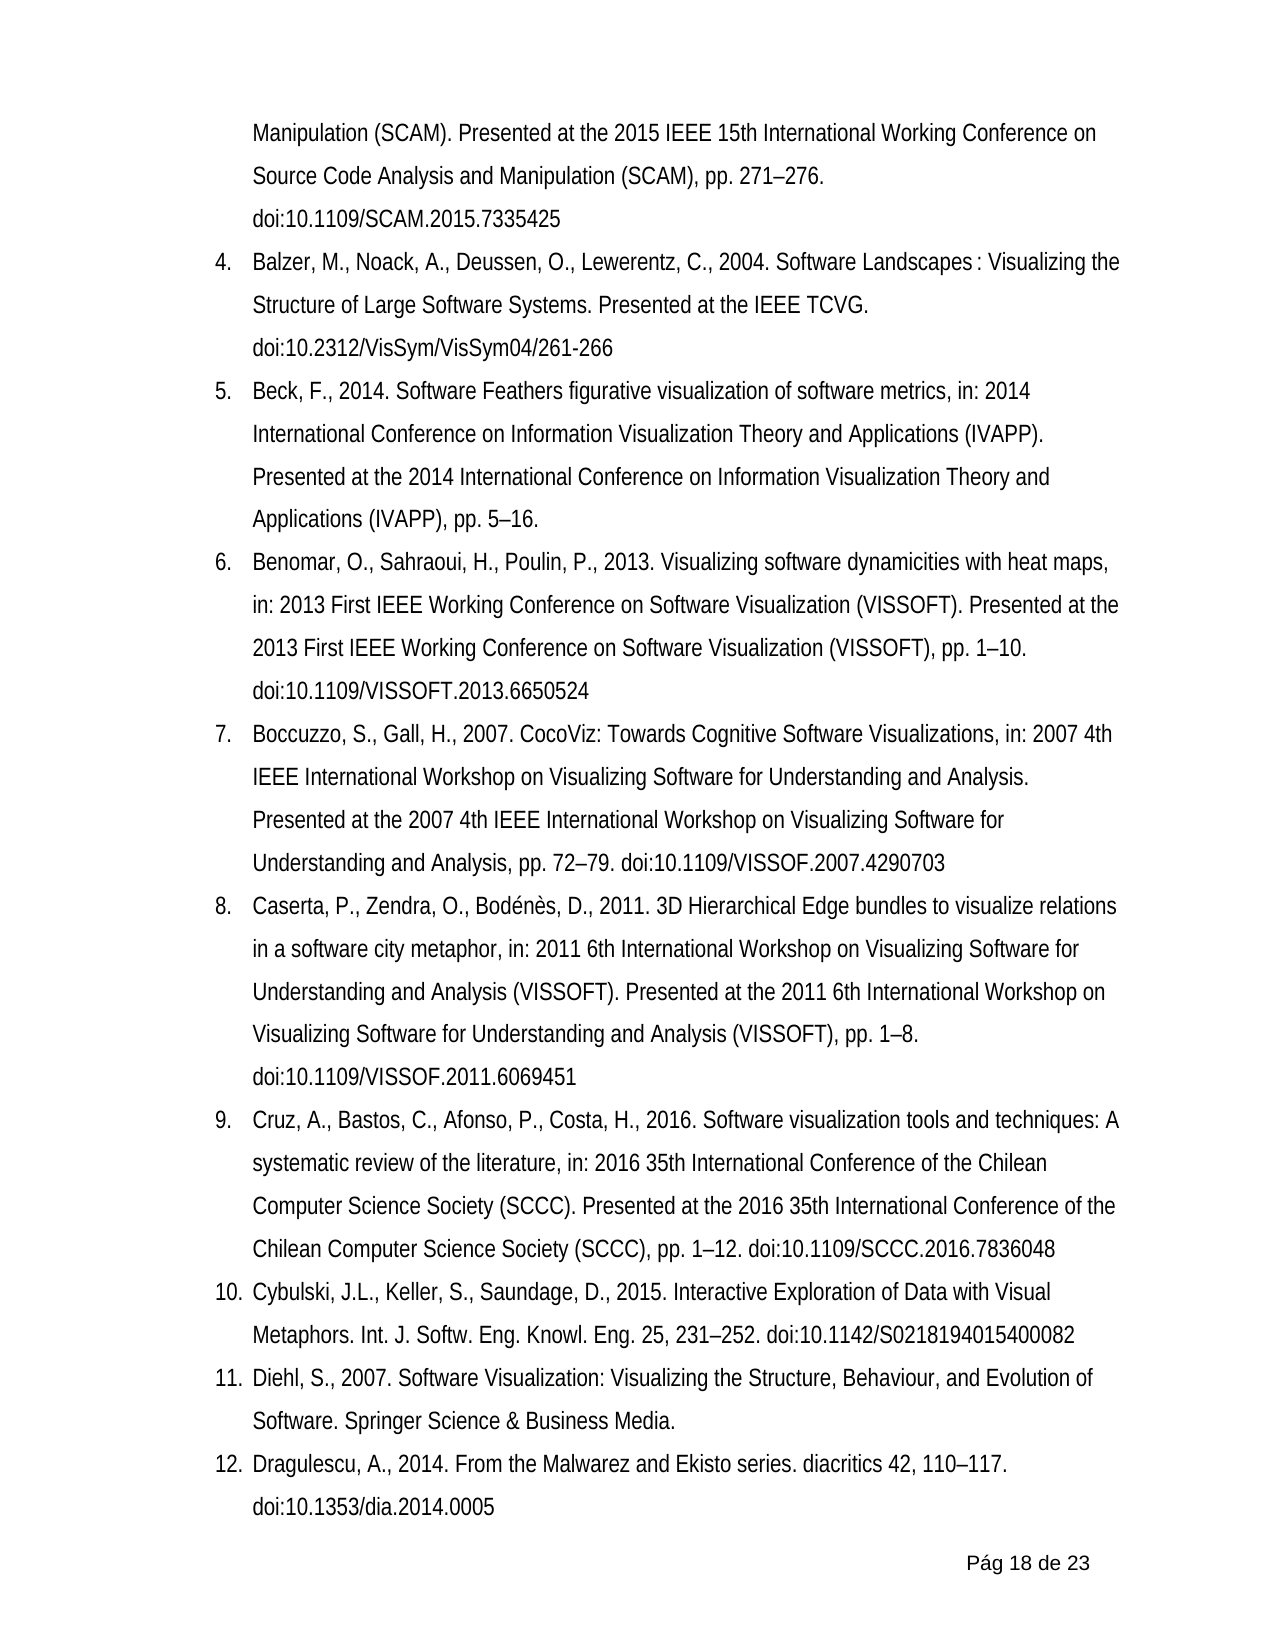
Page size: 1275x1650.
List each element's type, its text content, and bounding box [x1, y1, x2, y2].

list Cybulski, J.L., Keller, S., Saundage, D., 2015. Interactive Exploration of Data with Visual Metaphors. Int. J. Softw. Eng. Knowl. Eng. 25, 231–252. doi:10.1142/S0218194015400082 [215, 1277, 1127, 1348]
list Beck, F., 2014. Software Feathers figurative visualization of software metrics, in: 2014 International Conference on Information Visualization Theory and Applications (IVAPP). Presented at the 2014 International Conference on Information Visualization Theory and Applications (IVAPP), pp. 5–16. [215, 376, 1127, 533]
list Manipulation (SCAM). Presented at the 2015 IEEE 15th International Working Conference on Source Code Analysis and Manipulation (SCAM), pp. 271–276. doi:10.1109/SCAM.2015.7335425 [215, 118, 1127, 233]
list Caserta, P., Zendra, O., Bodénès, D., 2011. 3D Hierarchical Edge bundles to visualize relations in a software city metaphor, in: 2011 6th International Workshop on Visualizing Software for Understanding and Analysis (VISSOFT). Presented at the 2011 6th International Workshop on Visualizing Software for Understanding and Analysis (VISSOFT), pp. 1–8. doi:10.1109/VISSOF.2011.6069451 [215, 891, 1127, 1091]
list Balzer, M., Noack, A., Deussen, O., Lewerentz, C., 2004. Software Landscapes : Visualizing the Structure of Large Software Systems. Presented at the IEEE TCVG. doi:10.2312/VisSym/VisSym04/261-266 [215, 247, 1127, 361]
list Dragulescu, A., 2014. From the Malwarez and Ekisto series. diacritics 42, 110–117. doi:10.1353/dia.2014.0005 [215, 1448, 1127, 1520]
list Diehl, S., 2007. Software Visualization: Visualizing the Structure, Behaviour, and Evolution of Software. Springer Science & Business Media. [215, 1363, 1127, 1434]
list Boccuzzo, S., Gall, H., 2007. CocoViz: Towards Cognitive Software Visualizations, in: 2007 4th IEEE International Workshop on Visualizing Software for Understanding and Analysis. Presented at the 2007 4th IEEE International Workshop on Visualizing Software for Understanding and Analysis, pp. 72–79. doi:10.1109/VISSOF.2007.4290703 [215, 719, 1127, 876]
list Benomar, O., Sahraoui, H., Poulin, P., 2013. Visualizing software dynamicities with heat maps, in: 2013 First IEEE Working Conference on Software Visualization (VISSOFT). Presented at the 2013 First IEEE Working Conference on Software Visualization (VISSOFT), pp. 1–10. doi:10.1109/VISSOFT.2013.6650524 [215, 547, 1127, 705]
list Cruz, A., Bastos, C., Afonso, P., Costa, H., 2016. Software visualization tools and techniques: A systematic review of the literature, in: 2016 35th International Conference of the Chilean Computer Science Society (SCCC). Presented at the 2016 35th International Conference of the Chilean Computer Science Society (SCCC), pp. 1–12. doi:10.1109/SCCC.2016.7836048 [215, 1105, 1127, 1263]
